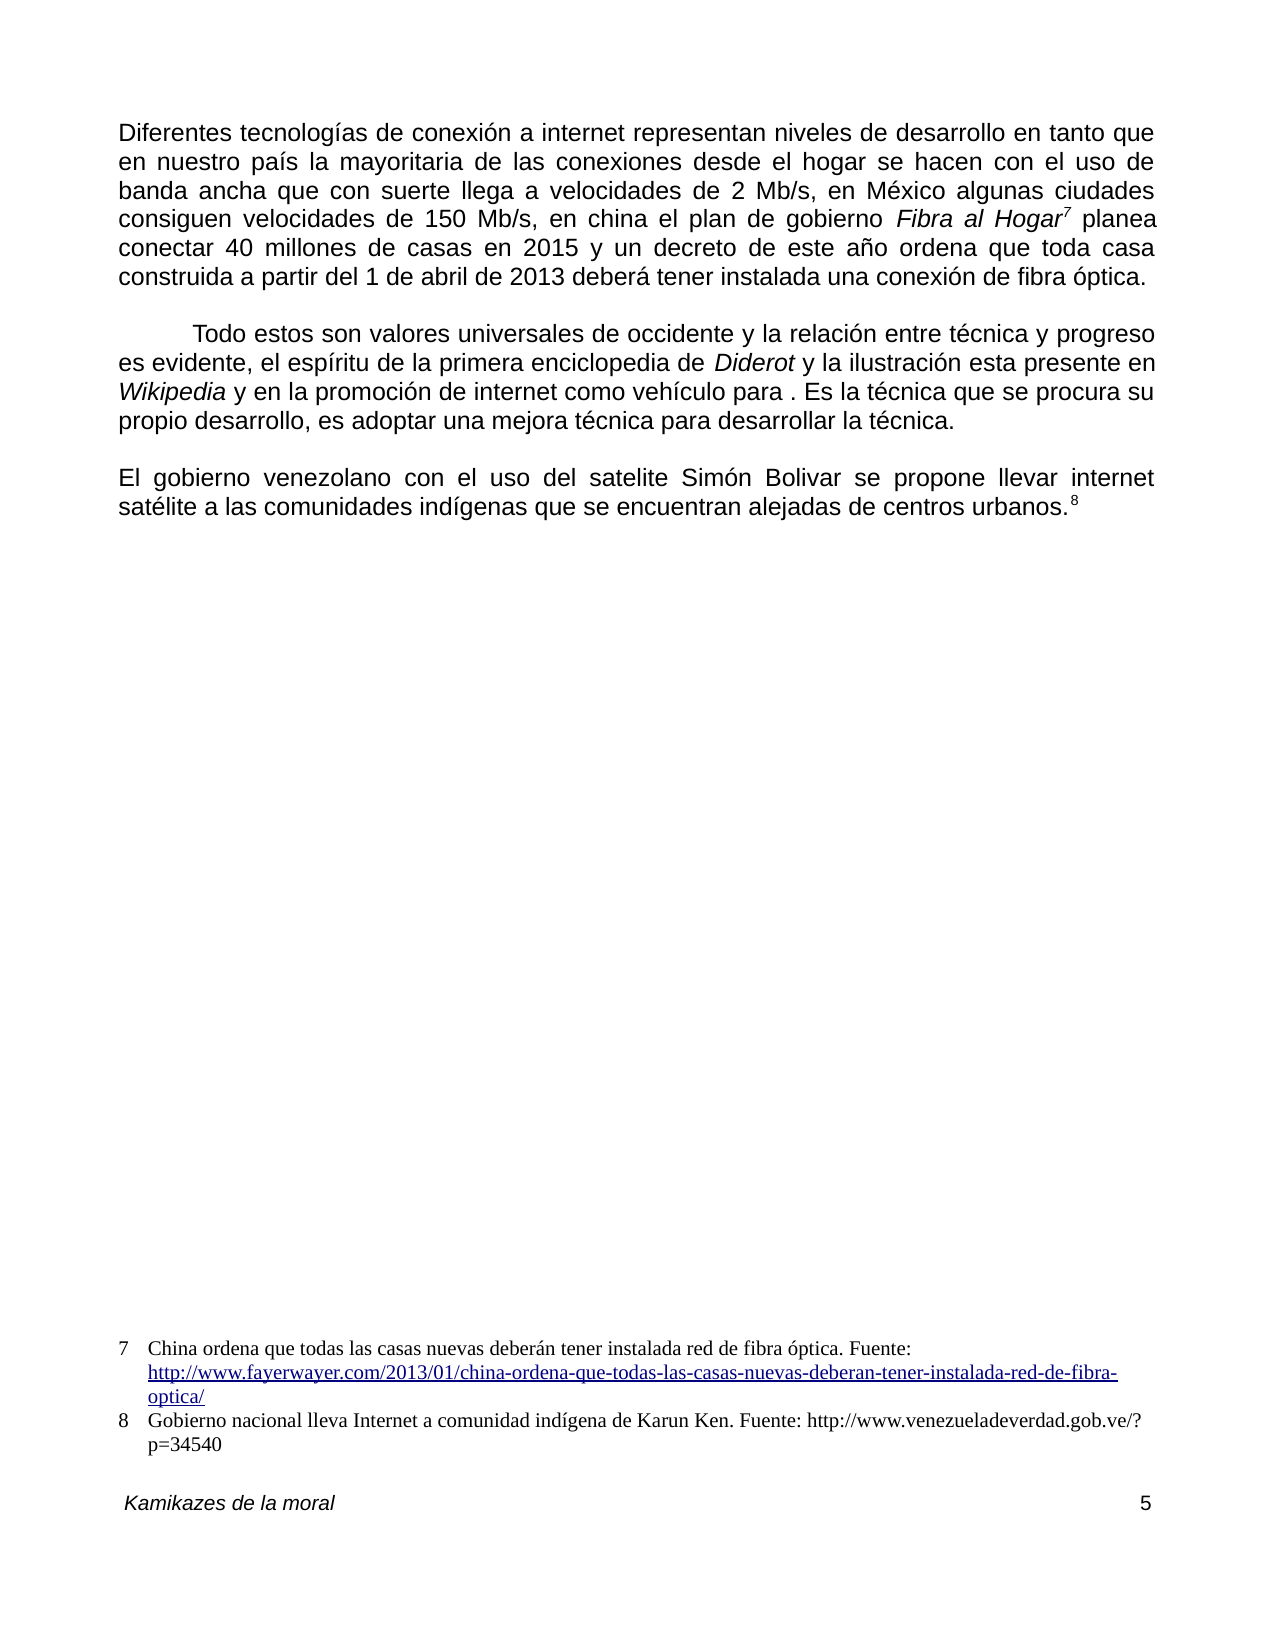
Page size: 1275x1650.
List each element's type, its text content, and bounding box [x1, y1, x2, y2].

text Todo estos son valores universales de occidente y la relación entre técnica y progreso es evidente, el espíritu de la primera enciclopedia de Diderot y la ilustración esta presente en Wikipedia y en la promoción de internet como vehículo para . Es la técnica que se procura su propio desarrollo, es adoptar una mejora técnica para desarrollar la técnica. [118, 319, 1157, 434]
text China ordena que todas las casas nuevas deberán tener instalada red de fibra óptica. Fuente: http://www.fayerwayer.com/2013/01/china-ordena-que-todas-las-casas-nuevas-deberan-tener-instalada-red-de-fibra-optica/ [118, 1336, 1157, 1408]
text Diferentes tecnologías de conexión a internet representan niveles de desarrollo en tanto que en nuestro país la mayoritaria de las conexiones desde el hogar se hacen con el uso de banda ancha que con suerte llega a velocidades de 2 Mb/s, en México algunas ciudades consiguen velocidades de 150 Mb/s, en china el plan de gobierno Fibra al Hogar planea conectar 40 millones de casas en 2015 y un decreto de este año ordena que toda casa construida a partir del 1 de abril de 2013 deberá tener instalada una conexión de fibra óptica. [118, 118, 1157, 291]
text Gobierno nacional lleva Internet a comunidad indígena de Karun Ken. Fuente: http://www.venezueladeverdad.gob.ve/?p=34540 [118, 1408, 1157, 1456]
text El gobierno venezolano con el uso del satelite Simón Bolivar se propone llevar internet satélite a las comunidades indígenas que se encuentran alejadas de centros urbanos. [118, 463, 1157, 521]
